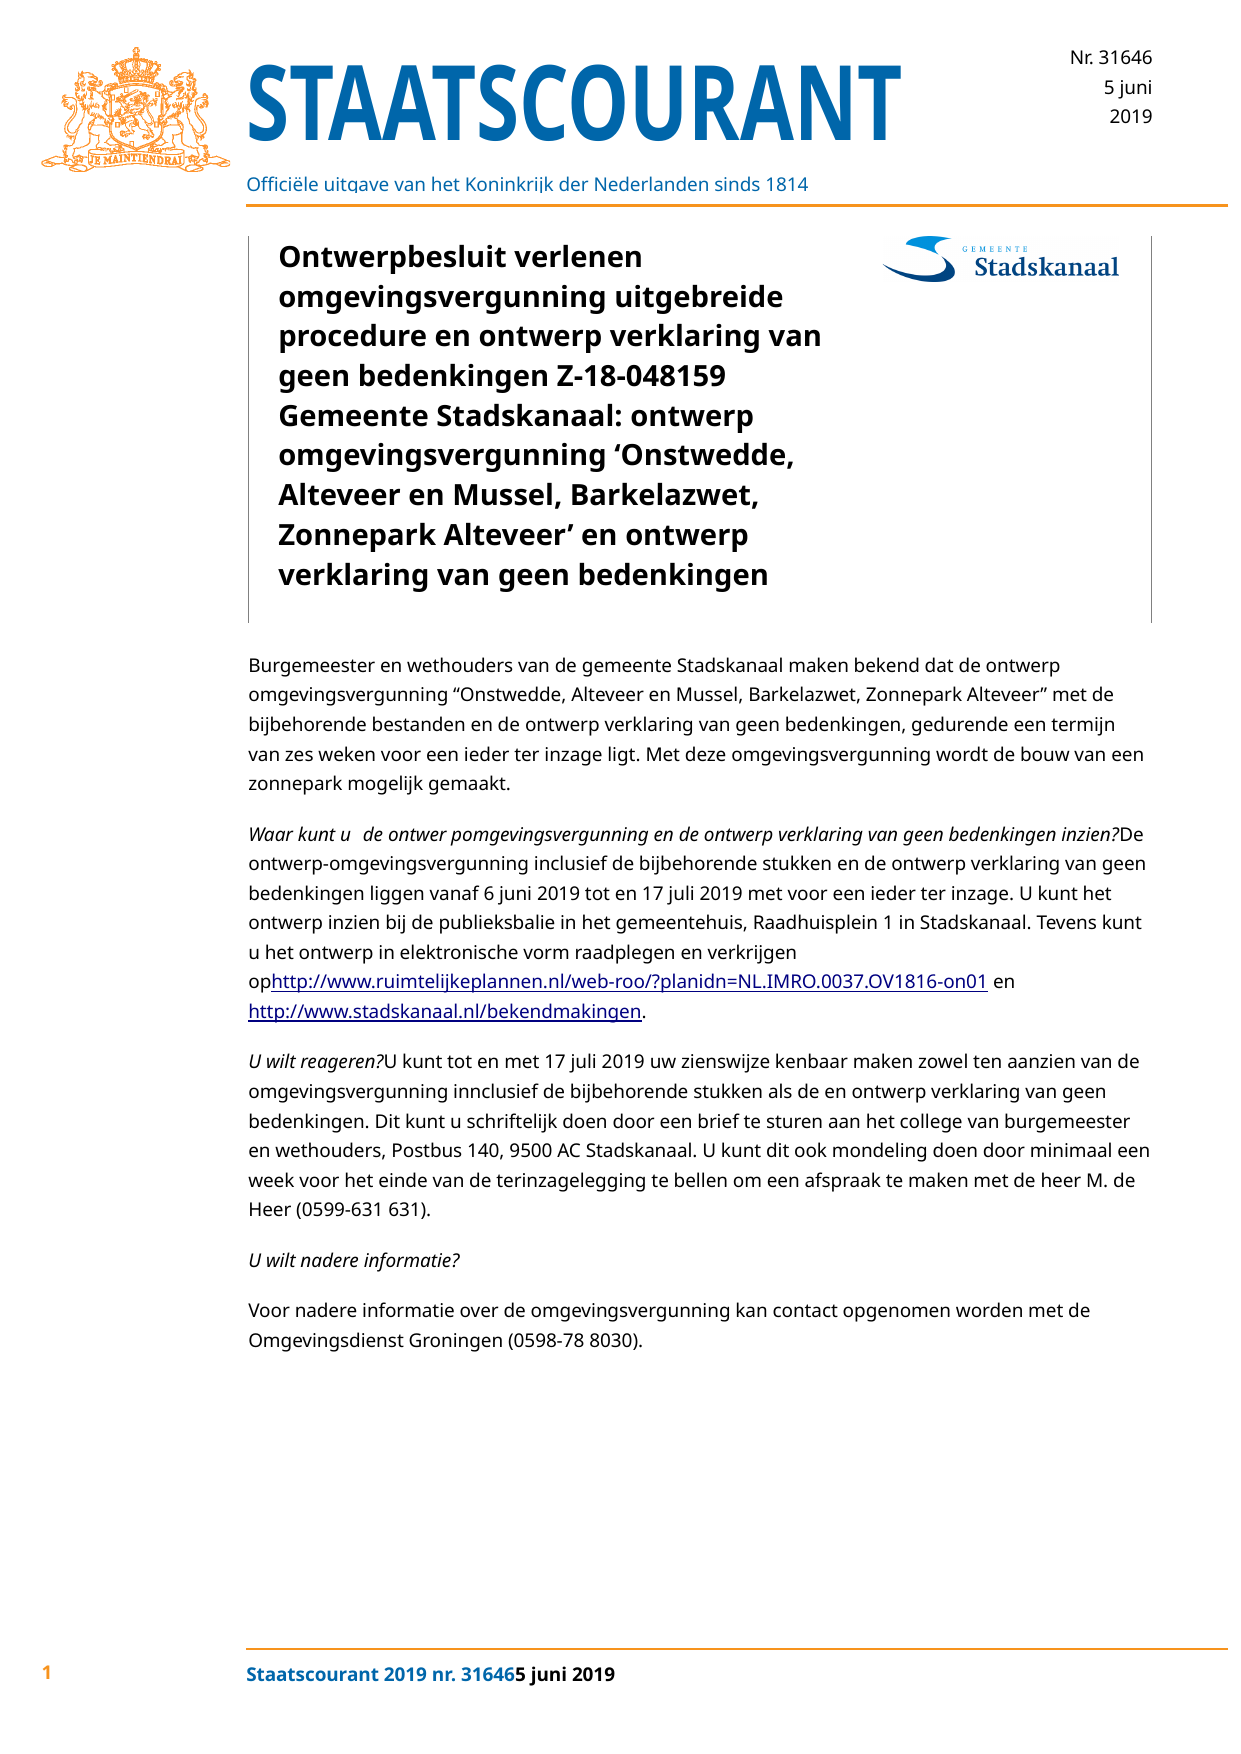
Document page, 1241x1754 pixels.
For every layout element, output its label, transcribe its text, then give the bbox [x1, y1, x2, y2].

text Voor nadere informatie over de omgevingsvergunning kan contact opgenomen worden met de Omgevingsdienst Groningen (0598-78 8030). [248, 1297, 1152, 1353]
text Waar kunt u de ontwer pomgevingsvergunning en de ontwerp verklaring van geen bedenkingen inzien?De ontwerp-omgevingsvergunning inclusief de bijbehorende stukken en de ontwerp verklaring van geen bedenkingen liggen vanaf 6 juni 2019 tot en 17 juli 2019 met voor een ieder ter inzage. U kunt het ontwerp inzien bij de publieksbalie in het gemeentehuis, Raadhuisplein 1 in Stadskanaal. Tevens kunt u het ontwerp in elektronische vorm raadplegen en verkrijgen ophttp://www.ruimtelijkeplannen.nl/web-roo/?planidn=NL.IMRO.0037.OV1816-on01 en http://www.stadskanaal.nl/bekendmakingen. [248, 821, 1152, 1024]
table_header Ontwerpbesluit verlenen omgevingsvergunning uitgebreide procedure en ontwerp verklaring van geen bedenkingen Z-18-048159 Gemeente Stadskanaal: ontwerp omgevingsvergunning ‘Onstwedde, Alteveer en Mussel, Barkelazwet, Zonnepark Alteveer’ en ontwerp verklaring van geen bedenkingen [249, 236, 850, 623]
picture [882, 236, 1119, 282]
text Burgemeester en wethouders van de gemeente Stadskanaal maken bekend dat de ontwerp omgevingsvergunning “Onstwedde, Alteveer en Mussel, Barkelazwet, Zonnepark Alteveer” met de bijbehorende bestanden en de ontwerp verklaring van geen bedenkingen, gedurende een termijn van zes weken voor een ieder ter inzage ligt. Met deze omgevingsvergunning wordt de bouw van een zonnepark mogelijk gemaakt. [248, 652, 1152, 796]
text U wilt reageren?U kunt tot en met 17 juli 2019 uw zienswijze kenbaar maken zowel ten aanzien van de omgevingsvergunning innclusief de bijbehorende stukken als de en ontwerp verklaring van geen bedenkingen. Dit kunt u schriftelijk doen door een brief te sturen aan het college van burgemeester en wethouders, Postbus 140, 9500 AC Stadskanaal. U kunt dit ook mondeling doen door minimaal een week voor het einde van de terinzagelegging te bellen om een afspraak te maken met de heer M. de Heer (0599-631 631). [248, 1049, 1152, 1222]
text U wilt nadere informatie? [248, 1247, 1152, 1273]
picture [41, 47, 231, 172]
table_header [850, 236, 1151, 623]
